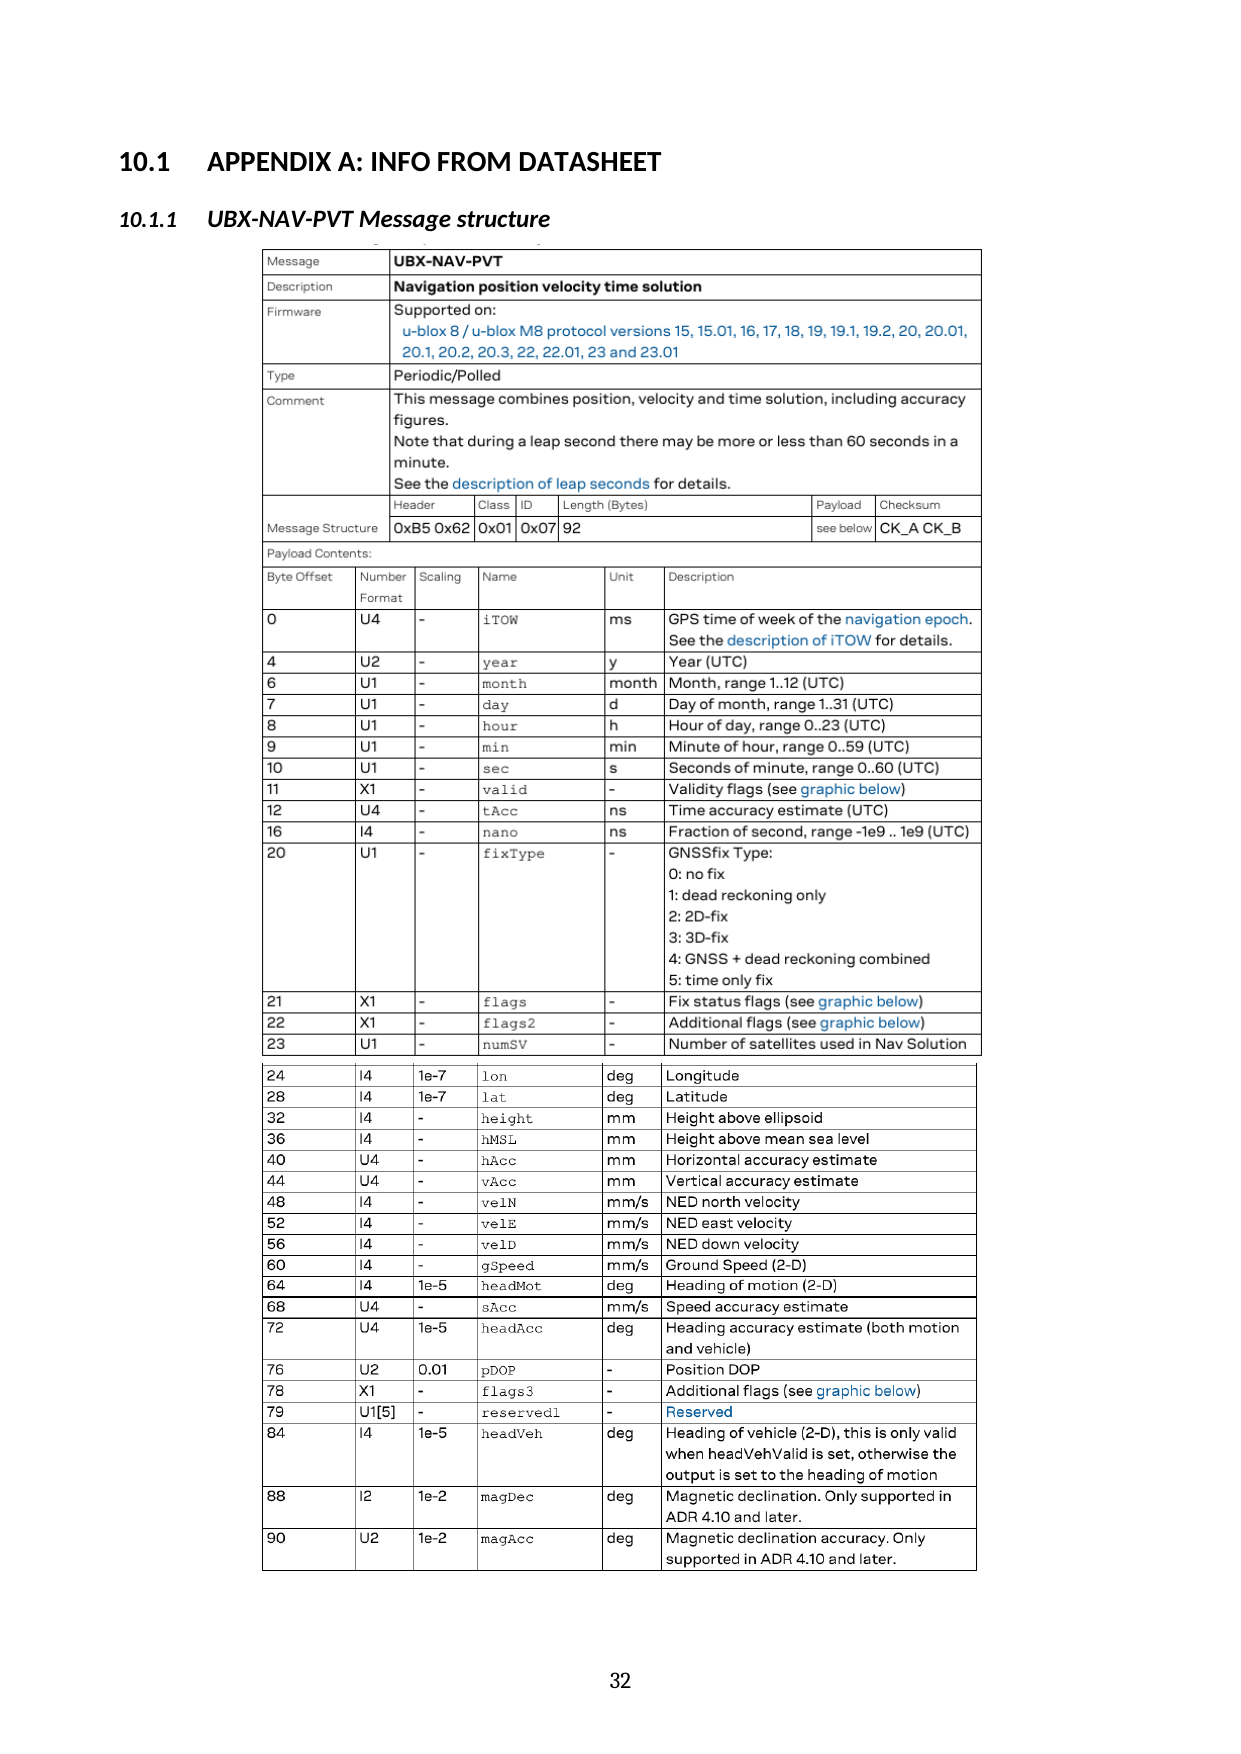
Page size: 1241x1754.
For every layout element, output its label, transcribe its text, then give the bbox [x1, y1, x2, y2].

subtitle UBX-NAV-PVT Message structure [118, 203, 1122, 233]
picture [253, 244, 987, 1575]
subtitle APPENDIX A: INFO FROM DATASHEET [118, 143, 1122, 179]
